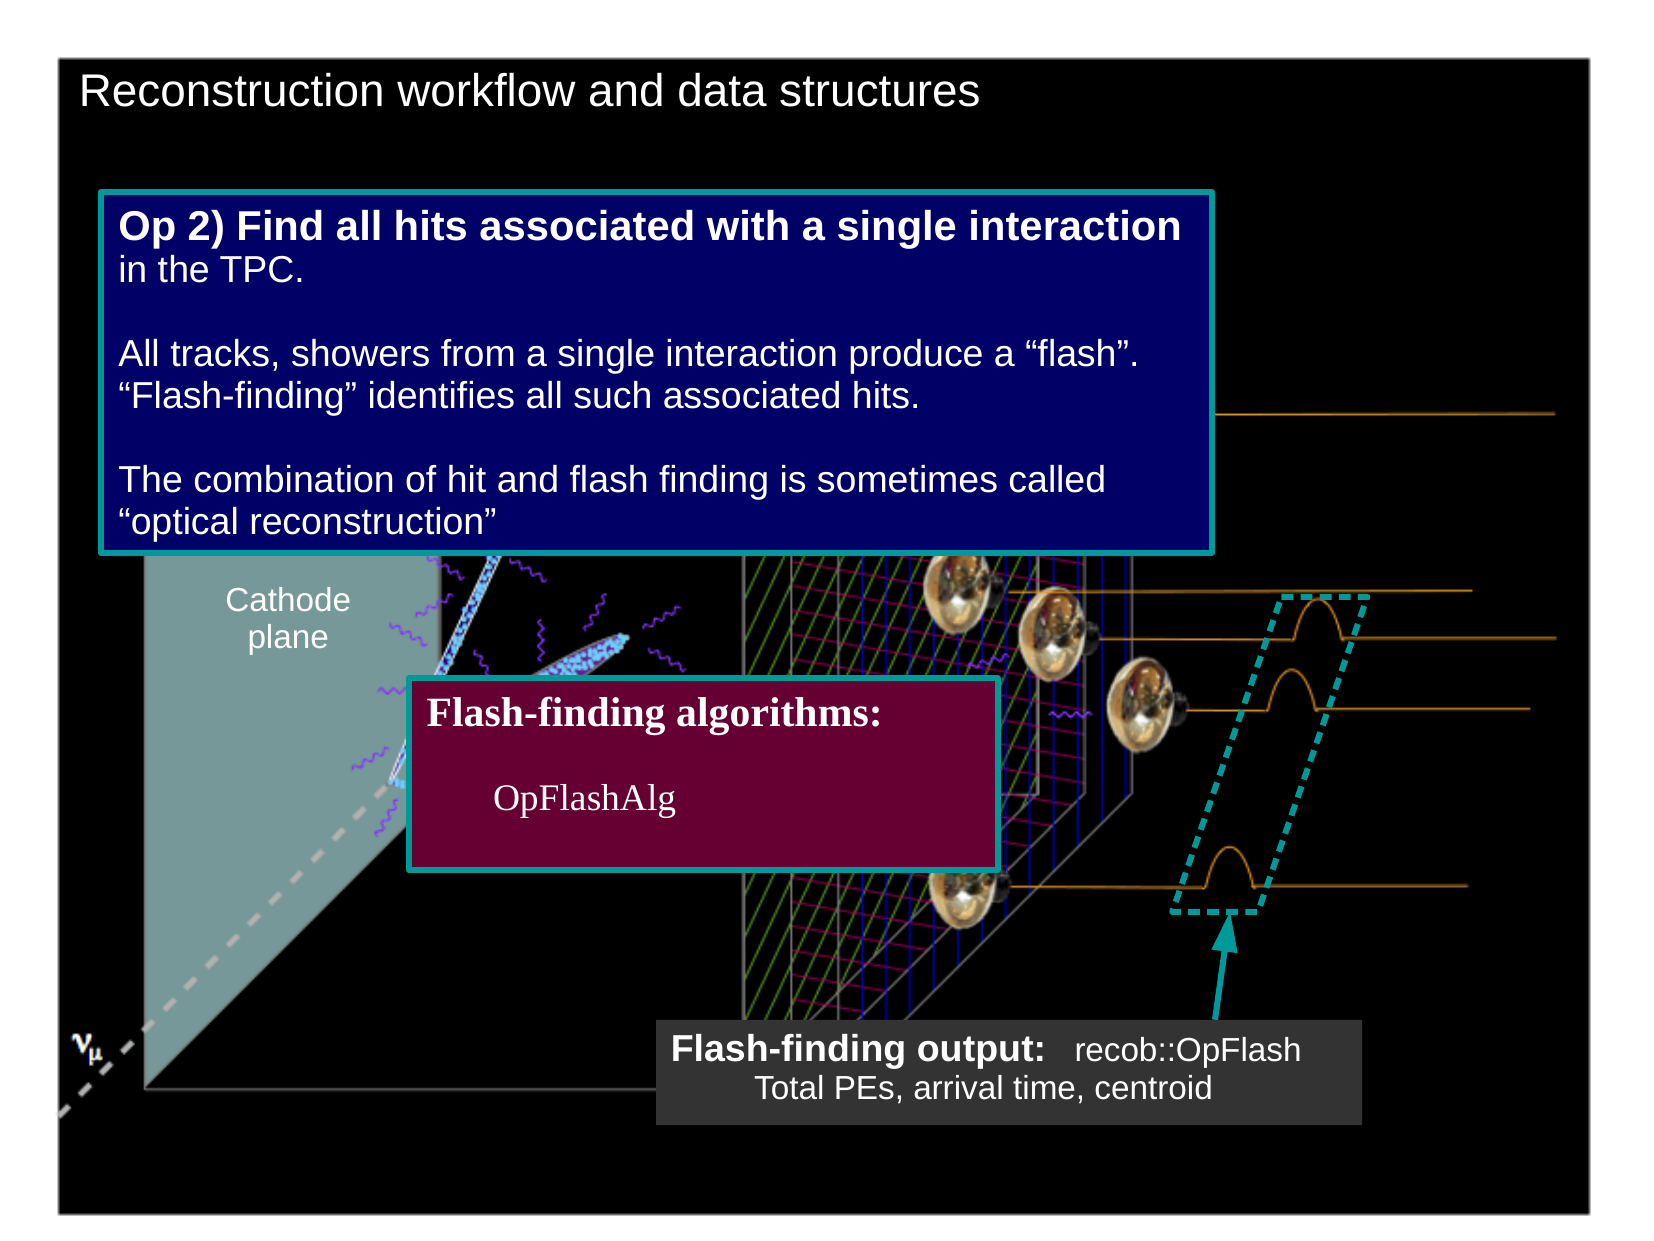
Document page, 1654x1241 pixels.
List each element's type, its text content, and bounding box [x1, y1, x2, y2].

text_box Op 2) Find all hits associated with a single interaction in the TPC. All tracks, showers from a single interaction produce a “flash”. “Flash-finding” identifies all such associated hits. The combination of hit and flash finding is sometimes called “optical reconstruction” [100, 191, 1212, 553]
text_box Cathode plane [210, 574, 367, 664]
picture [0, 0, 1649, 1241]
text_box Flash-finding algorithms: OpFlashAlg [409, 678, 998, 854]
text_box Reconstruction workflow and data structures [64, 57, 1042, 125]
text_box Flash-finding output: recob::OpFlash Total PEs, arrival time, centroid [656, 1019, 1363, 1126]
